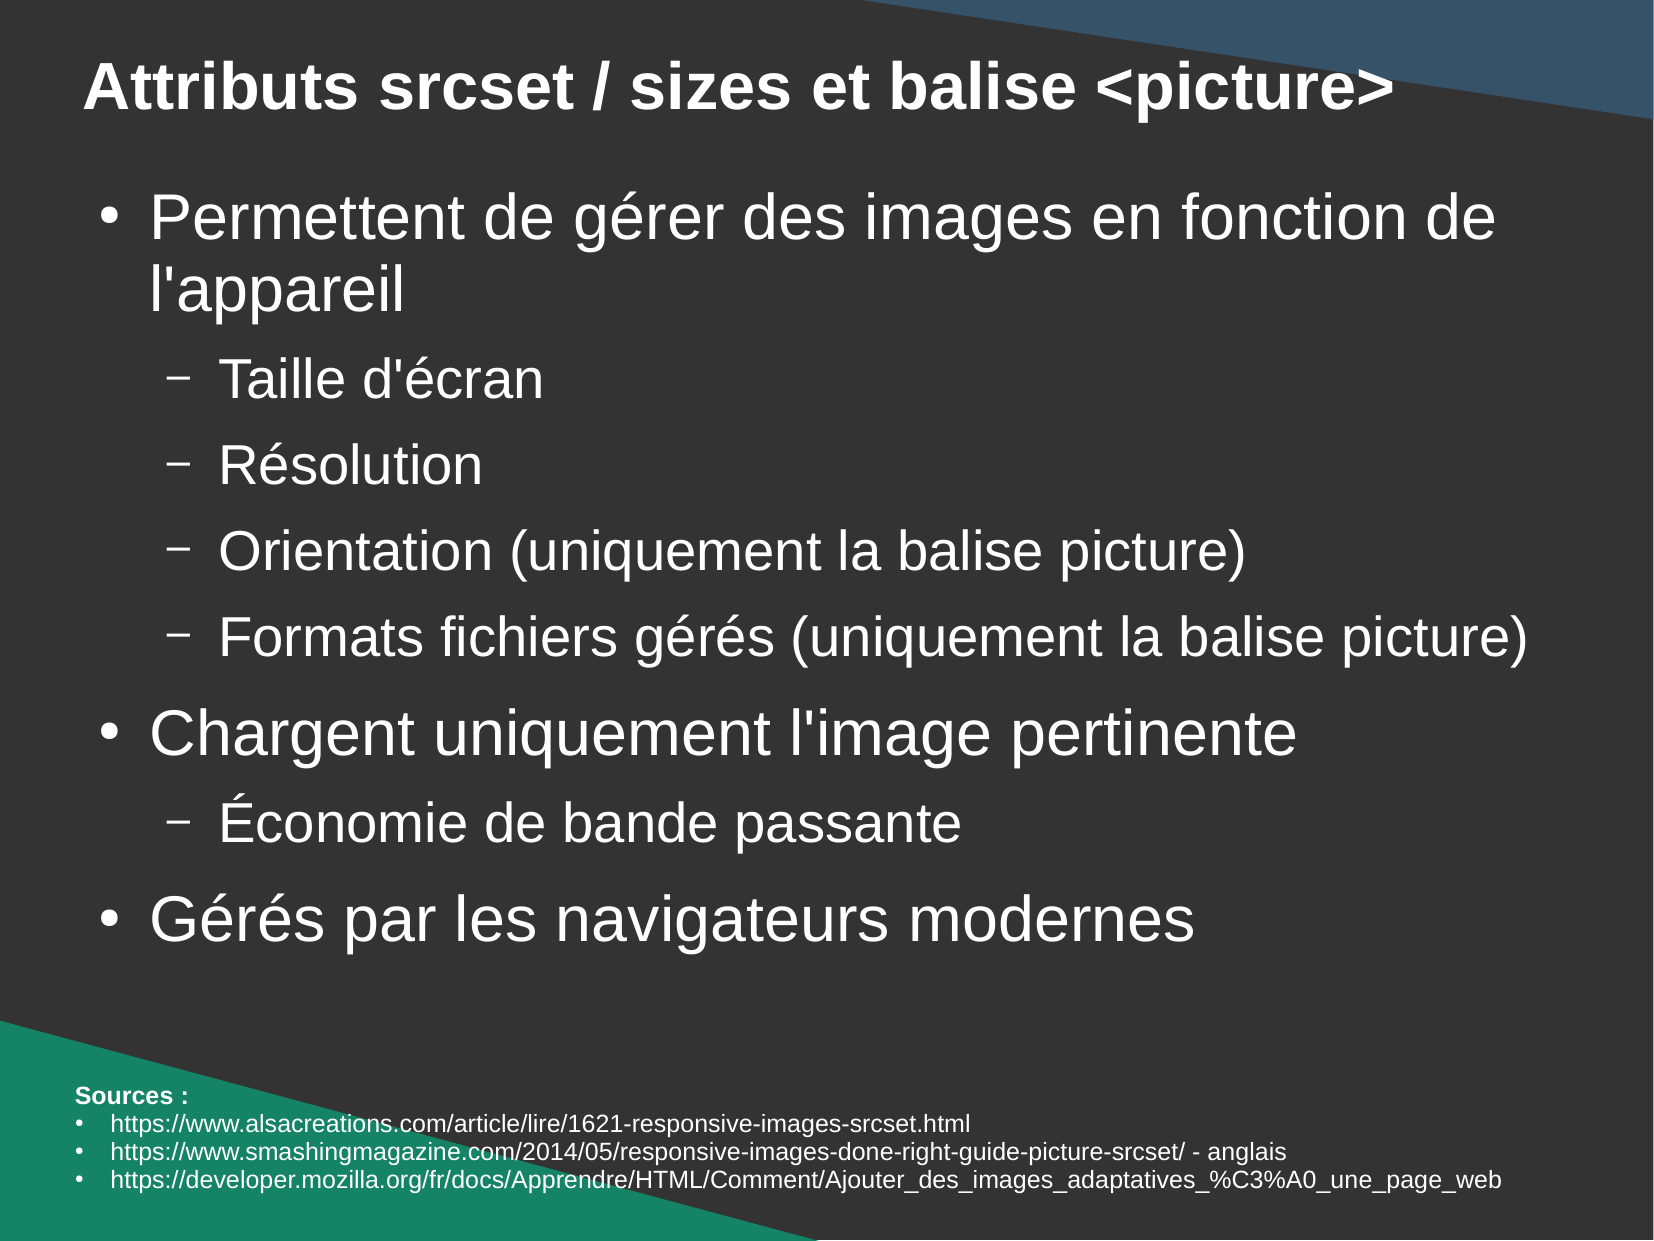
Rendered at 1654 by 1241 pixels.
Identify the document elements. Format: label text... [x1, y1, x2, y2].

title Attributs srcset / sizes et balise <picture> [82, 49, 1571, 162]
text_box Sources : https://www.alsacreations.com/article/lire/1621-responsive-images-srcset.html https://www.smashingmagazine.com/2014/05/responsive-images-done-right-guide-picture-srcset/ - anglais https://developer.mozilla.org/fr/docs/Apprendre/HTML/Comment/Ajouter_des_images_adaptatives_%C3%A0_une_page_web [60, 1074, 1546, 1241]
text_box [0, 1020, 199, 1241]
list Permettent de gérer des images en fonction de l'appareil Taille d'écran Résolution Orientation (uniquement la balise picture) Formats fichiers gérés (uniquement la balise picture) Chargent uniquement l'image pertinente Économie de bande passante Gérés par les navigateurs modernes [80, 180, 1605, 957]
text_box [861, 0, 1654, 120]
